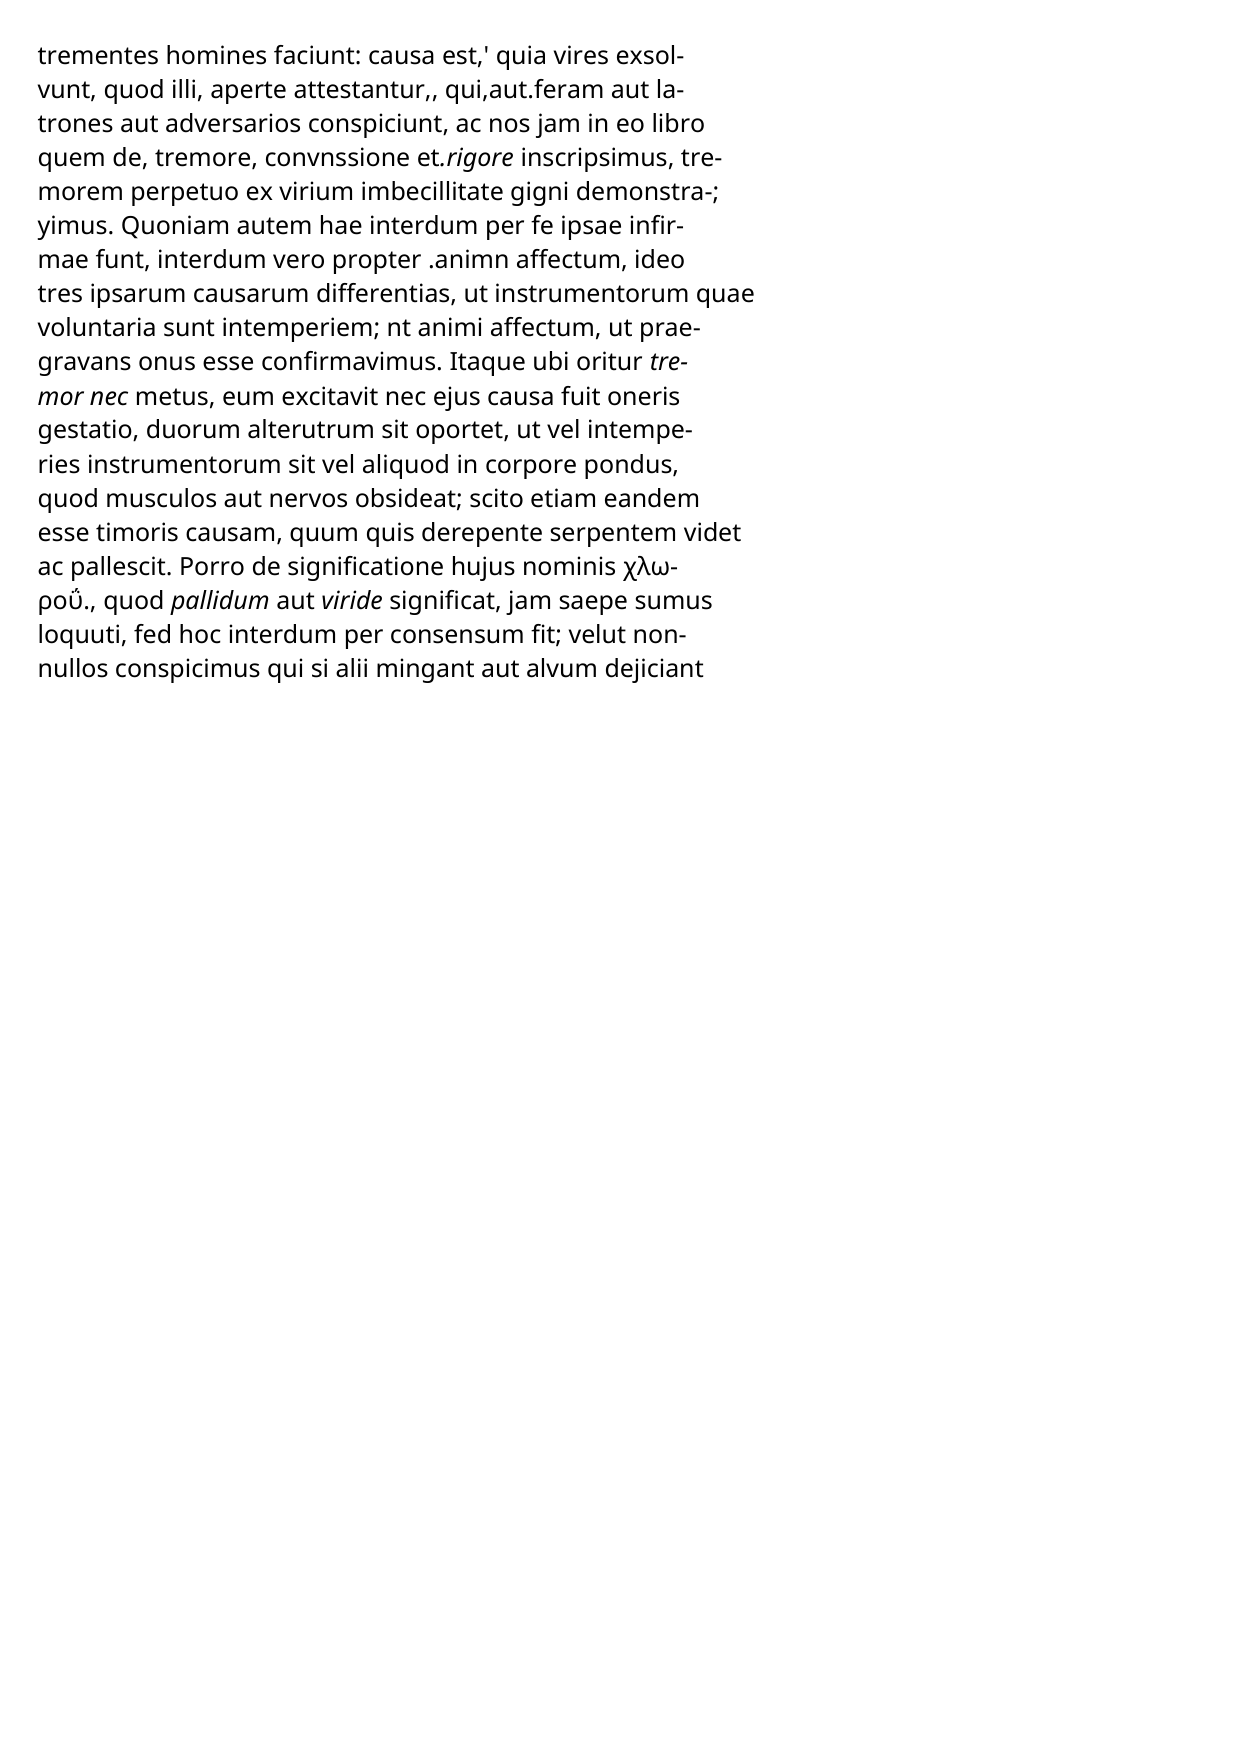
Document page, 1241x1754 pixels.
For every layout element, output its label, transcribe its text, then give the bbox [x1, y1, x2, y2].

text trementes homines faciunt: causa est,' quia vires exsol- vunt, quod illi, aperte attestantur,, qui,aut.feram aut la- trones aut adversarios conspiciunt, ac nos jam in eo libro quem de, tremore, convnssione et.rigore inscripsimus, tre- morem perpetuo ex virium imbecillitate gigni demonstra-; yimus. Quoniam autem hae interdum per fe ipsae infir- mae funt, interdum vero propter .animn affectum, ideo tres ipsarum causarum differentias, ut instrumentorum quae voluntaria sunt intemperiem; nt animi affectum, ut prae- gravans onus esse confirmavimus. Itaque ubi oritur tre- mor nec metus, eum excitavit nec ejus causa fuit oneris gestatio, duorum alterutrum sit oportet, ut vel intempe- ries instrumentorum sit vel aliquod in corpore pondus, quod musculos aut nervos obsideat; scito etiam eandem esse timoris causam, quum quis derepente serpentem videt ac pallescit. Porro de significatione hujus nominis χλω- ροΰ., quod pallidum aut viride significat, jam saepe sumus loquuti, fed hoc interdum per consensum fit; velut non- nullos conspicimus qui si alii mingant aut alvum dejiciant [37, 37, 1203, 685]
